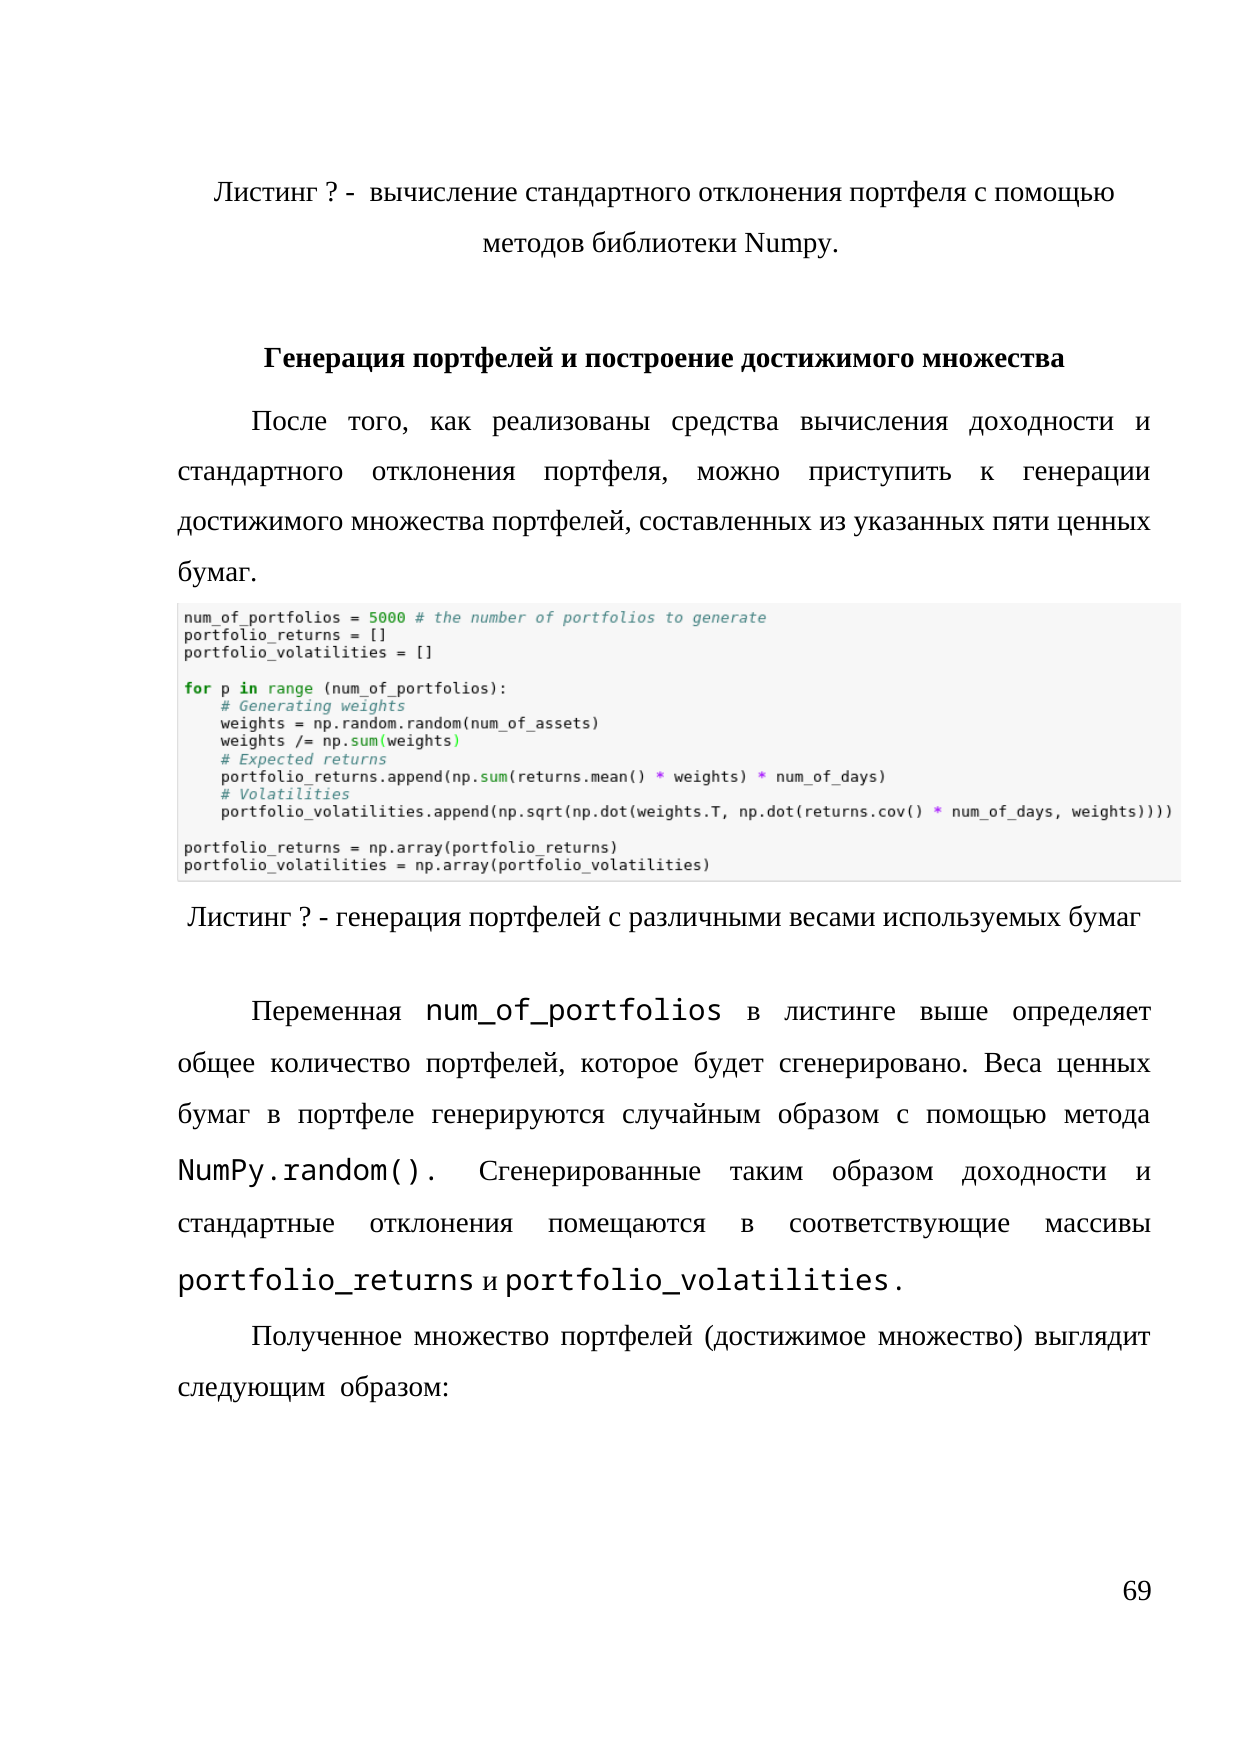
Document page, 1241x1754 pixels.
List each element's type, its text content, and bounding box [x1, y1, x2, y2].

text Листинг ? - генерация портфелей с различными весами используемых бумаг [177, 883, 1152, 933]
text Полученное множество портфелей (достижимое множество) выглядит следующим образом: [177, 1318, 1152, 1402]
text Листинг ? - вычисление стандартного отклонения портфеля с помощью методов библиотеки Numpy. [177, 174, 1152, 258]
picture [177, 603, 1182, 883]
text Переменная num_of_portfolios в листинге выше определяет общее количество портфелей, которое будет сгенерировано. Веса ценных бумаг в портфеле генерируются случайным образом с помощью метода NumPy.random(). Сгенерированные таким образом доходности и стандартные отклонения помещаются в соответствующие массивы portfolio_returns и portfolio_volatilities. [177, 989, 1152, 1298]
text После того, как реализованы средства вычисления доходности и стандартного отклонения портфеля, можно приступить к генерации достижимого множества портфелей, составленных из указанных пяти ценных бумаг. [177, 403, 1152, 587]
subtitle Генерация портфелей и построение достижимого множества [177, 340, 1152, 373]
